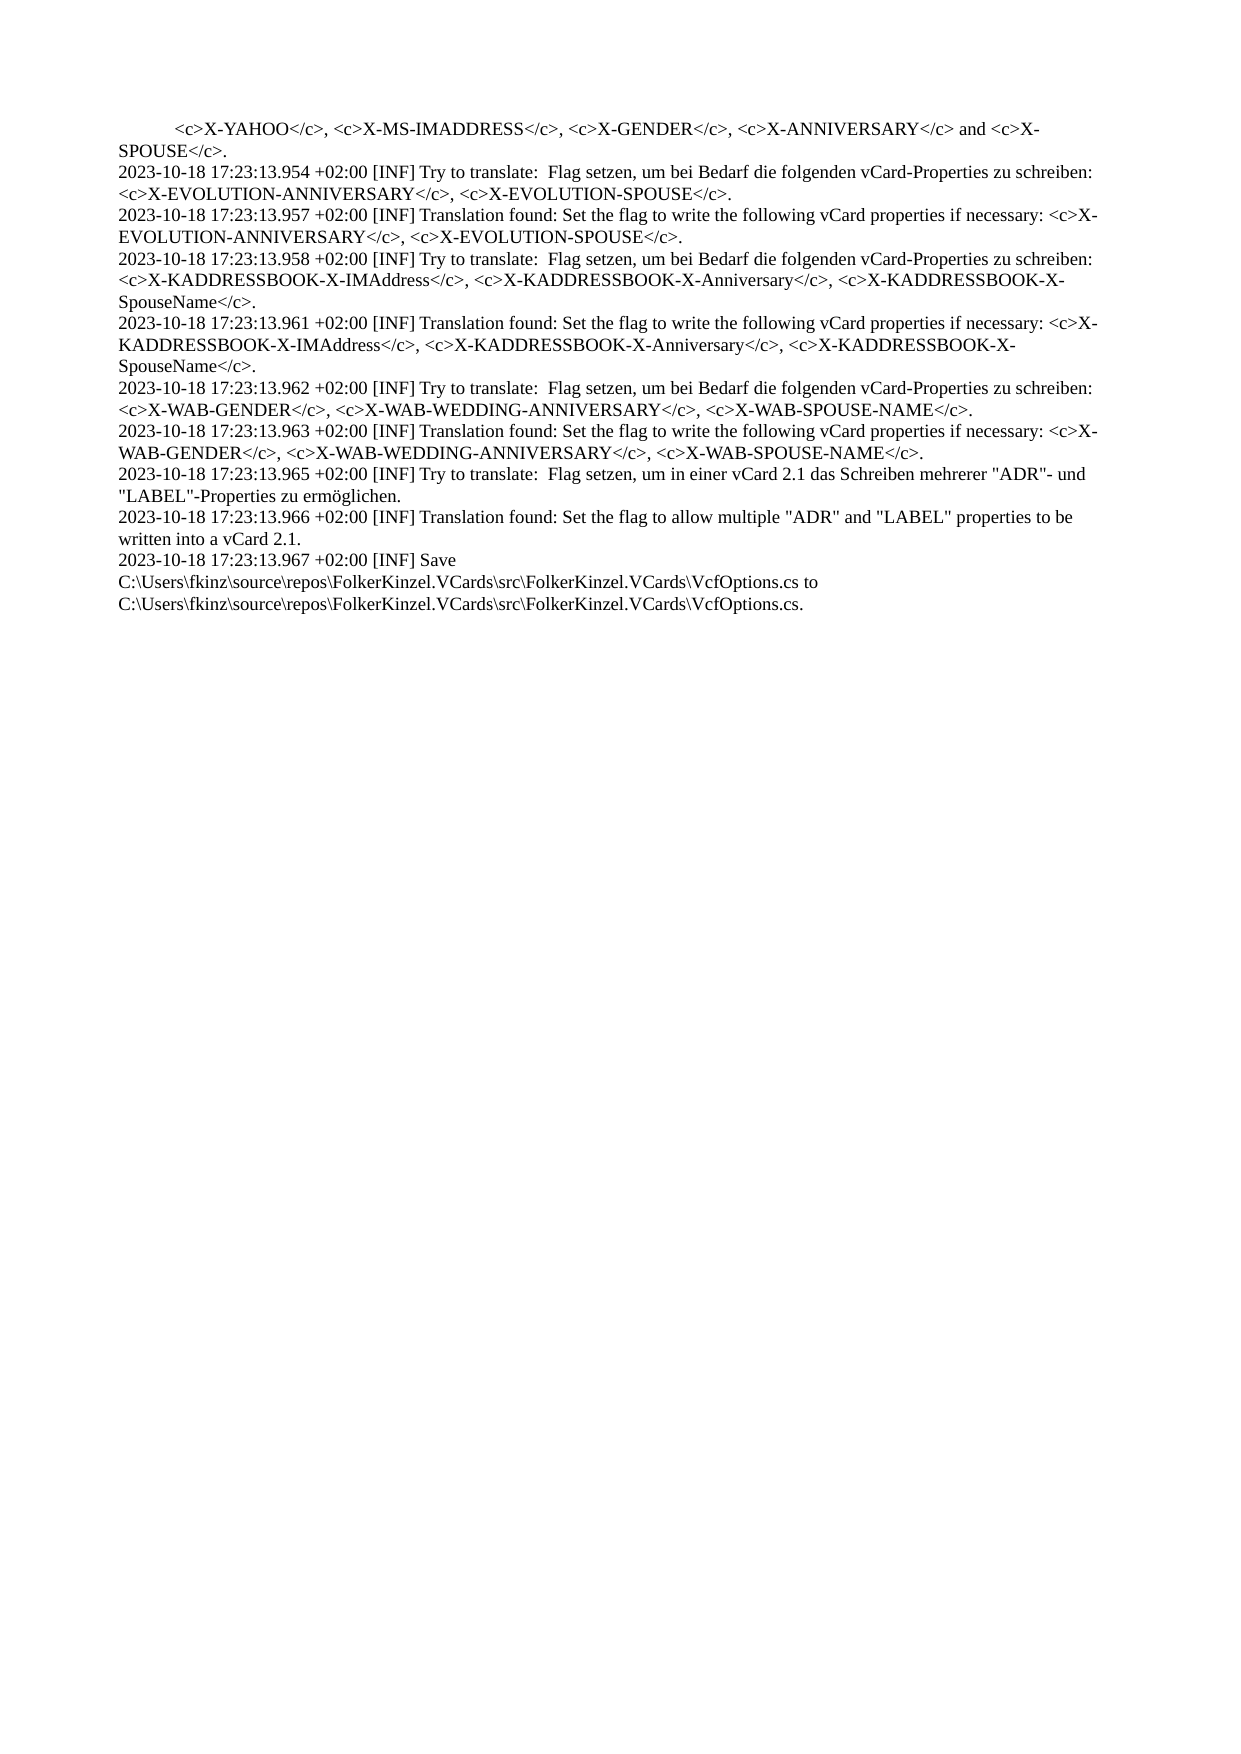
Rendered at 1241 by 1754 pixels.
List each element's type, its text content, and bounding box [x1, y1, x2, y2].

text 2023-10-18 17:23:13.966 +02:00 [INF] Translation found: Set the flag to allow multiple "ADR" and "LABEL" properties to be written into a vCard 2.1. [118, 506, 1122, 549]
text <c>X-YAHOO</c>, <c>X-MS-IMADDRESS</c>, <c>X-GENDER</c>, <c>X-ANNIVERSARY</c> and <c>X-SPOUSE</c>. [118, 118, 1122, 161]
text 2023-10-18 17:23:13.961 +02:00 [INF] Translation found: Set the flag to write the following vCard properties if necessary: <c>X-KADDRESSBOOK-X-IMAddress</c>, <c>X-KADDRESSBOOK-X-Anniversary</c>, <c>X-KADDRESSBOOK-X-SpouseName</c>. [118, 312, 1122, 377]
text 2023-10-18 17:23:13.967 +02:00 [INF] Save C:\Users\fkinz\source\repos\FolkerKinzel.VCards\src\FolkerKinzel.VCards\VcfOptions.cs to C:\Users\fkinz\source\repos\FolkerKinzel.VCards\src\FolkerKinzel.VCards\VcfOptions.cs. [118, 549, 1122, 614]
text 2023-10-18 17:23:13.958 +02:00 [INF] Try to translate: Flag setzen, um bei Bedarf die folgenden vCard-Properties zu schreiben: <c>X-KADDRESSBOOK-X-IMAddress</c>, <c>X-KADDRESSBOOK-X-Anniversary</c>, <c>X-KADDRESSBOOK-X-SpouseName</c>. [118, 247, 1122, 312]
text 2023-10-18 17:23:13.962 +02:00 [INF] Try to translate: Flag setzen, um bei Bedarf die folgenden vCard-Properties zu schreiben: <c>X-WAB-GENDER</c>, <c>X-WAB-WEDDING-ANNIVERSARY</c>, <c>X-WAB-SPOUSE-NAME</c>. [118, 377, 1122, 420]
text 2023-10-18 17:23:13.954 +02:00 [INF] Try to translate: Flag setzen, um bei Bedarf die folgenden vCard-Properties zu schreiben: <c>X-EVOLUTION-ANNIVERSARY</c>, <c>X-EVOLUTION-SPOUSE</c>. [118, 161, 1122, 204]
text 2023-10-18 17:23:13.963 +02:00 [INF] Translation found: Set the flag to write the following vCard properties if necessary: <c>X-WAB-GENDER</c>, <c>X-WAB-WEDDING-ANNIVERSARY</c>, <c>X-WAB-SPOUSE-NAME</c>. [118, 420, 1122, 463]
text 2023-10-18 17:23:13.965 +02:00 [INF] Try to translate: Flag setzen, um in einer vCard 2.1 das Schreiben mehrerer "ADR"- und "LABEL"-Properties zu ermöglichen. [118, 463, 1122, 506]
text 2023-10-18 17:23:13.957 +02:00 [INF] Translation found: Set the flag to write the following vCard properties if necessary: <c>X-EVOLUTION-ANNIVERSARY</c>, <c>X-EVOLUTION-SPOUSE</c>. [118, 204, 1122, 247]
